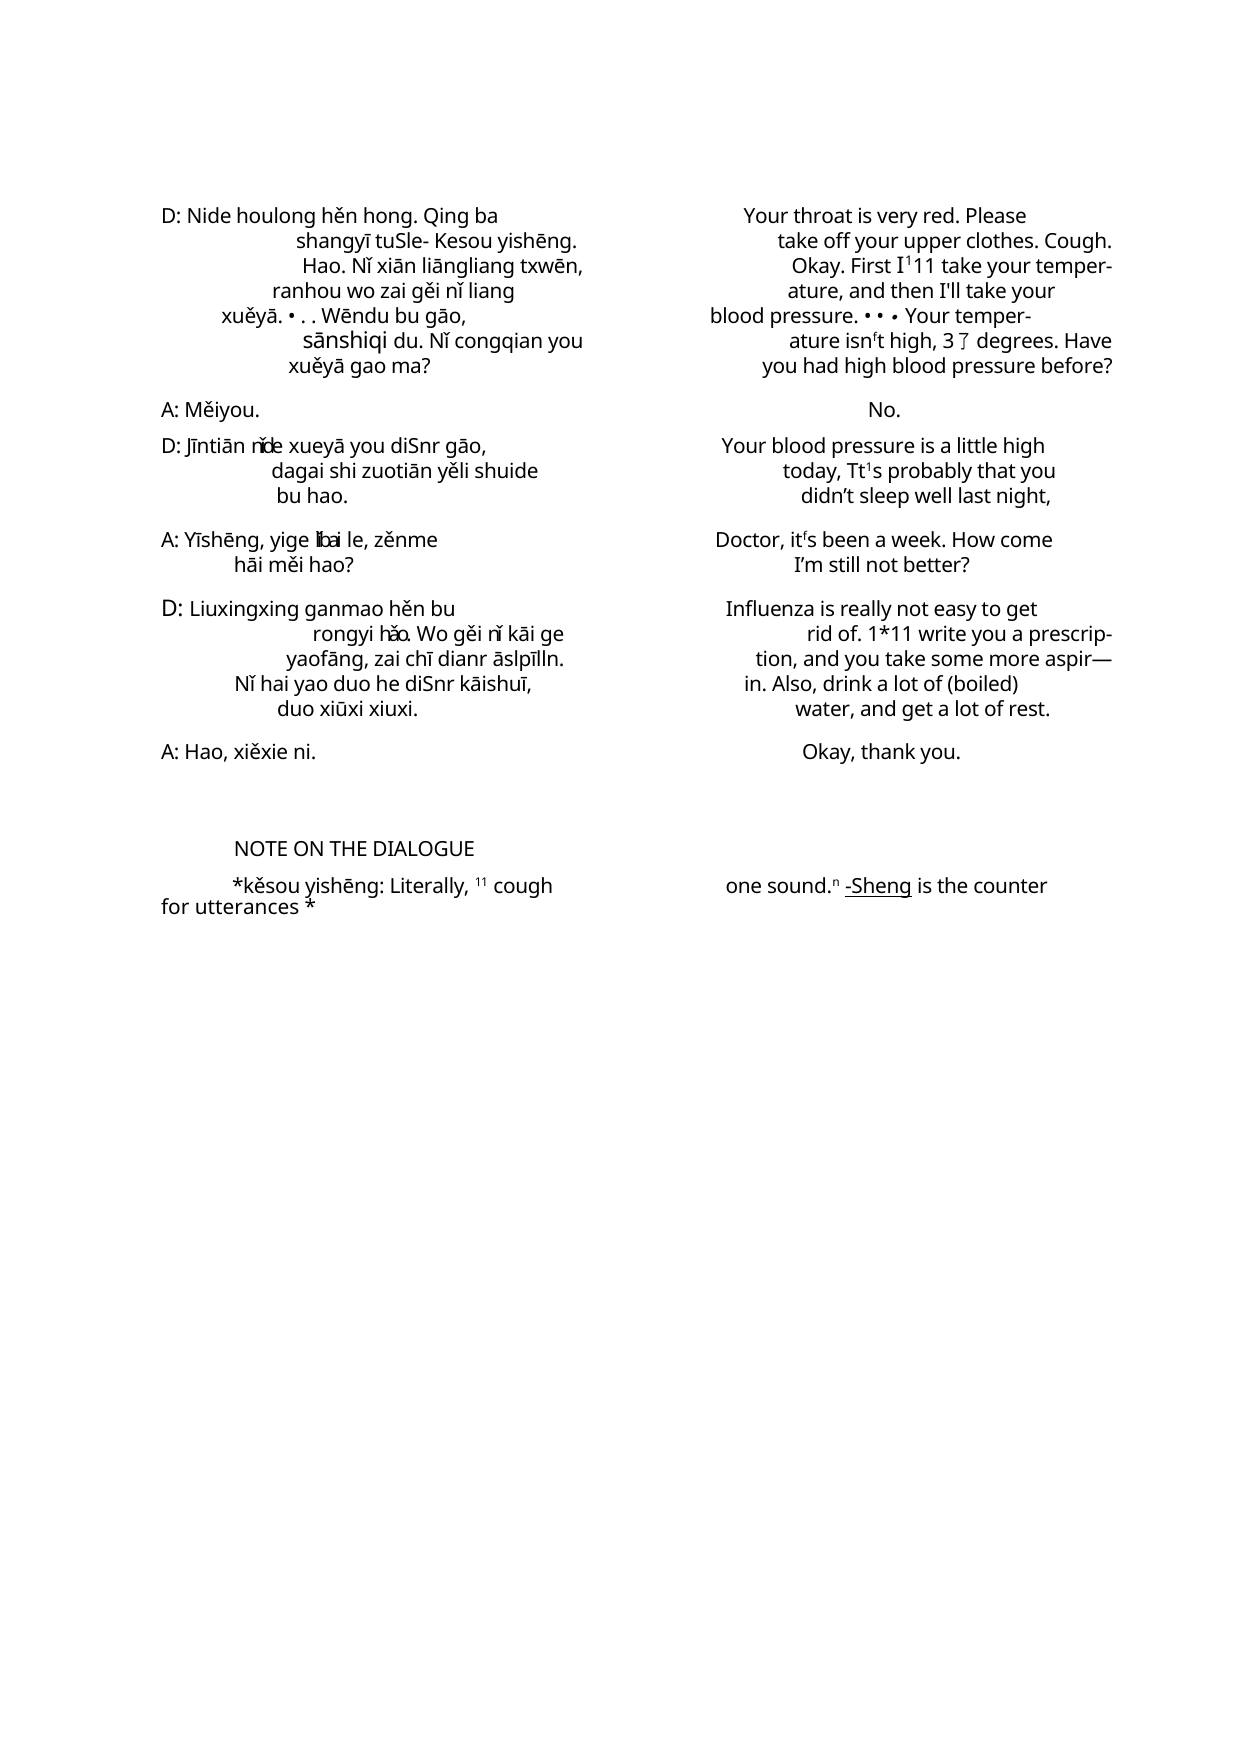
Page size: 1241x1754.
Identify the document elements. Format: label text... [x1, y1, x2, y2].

text D: Nide houlong hěn hong. Qing ba Your throat is very red. Please [161, 203, 1139, 228]
text xuěyā gao ma? you had high blood pressure before? [159, 353, 1112, 378]
text NOTE ON THE DIALOGUE [234, 839, 1139, 860]
text A: Yīshēng, yige lǐbai le, zěnme Doctor, itfs been a week. How come [161, 527, 1139, 552]
text A: Měiyou. No. [161, 401, 1139, 421]
text rongyi hǎo. Wo gěi nǐ kāi ge rid of. 1*11 write you a prescrip- [159, 621, 1112, 646]
text hāi měi hao? I’m still not better? [234, 552, 1139, 577]
text D: Liuxingxing ganmao hěn bu Influenza is really not easy to get [161, 596, 1139, 621]
text Hao. Nǐ xiān liāngliang txwēn, Okay. First I111 take your temper- [159, 253, 1112, 278]
text shangyī tuSle- Kesou yishēng. take off your upper clothes. Cough. [159, 228, 1112, 253]
text dagai shi zuotiān yěli shuide today, Tt1s probably that you [188, 458, 1139, 483]
text Nǐ hai yao duo he diSnr kāishuī, in. Also, drink a lot of (boiled) [159, 671, 1093, 696]
text for utterances * [161, 898, 1139, 919]
text *kěsou yishēng: Literally, 11 cough one sound.n -Sheng is the counter [159, 877, 1121, 898]
text D: Jīntiān nǐde xueyā you diSnr gāo, Your blood pressure is a little high [161, 433, 1139, 458]
text sānshiqi du. Nǐ congqian you ature isnft high, 3了 degrees. Have [159, 328, 1112, 353]
text bu hao. didn’t sleep well last night, [188, 483, 1139, 508]
text A: Hao, xiěxie ni. Okay, thank you. [161, 743, 1139, 764]
text ranhou wo zai gěi nǐ liang ature, and then I'll take your [188, 278, 1139, 303]
text duo xiūxi xiuxi. water, and get a lot of rest. [188, 696, 1139, 721]
text yaofāng, zai chī dianr āslpīlln. tion, and you take some more aspir— [159, 646, 1112, 671]
text xuěyā. • . . Wēndu bu gāo, blood pressure. • • • Your temper- [159, 303, 1093, 328]
